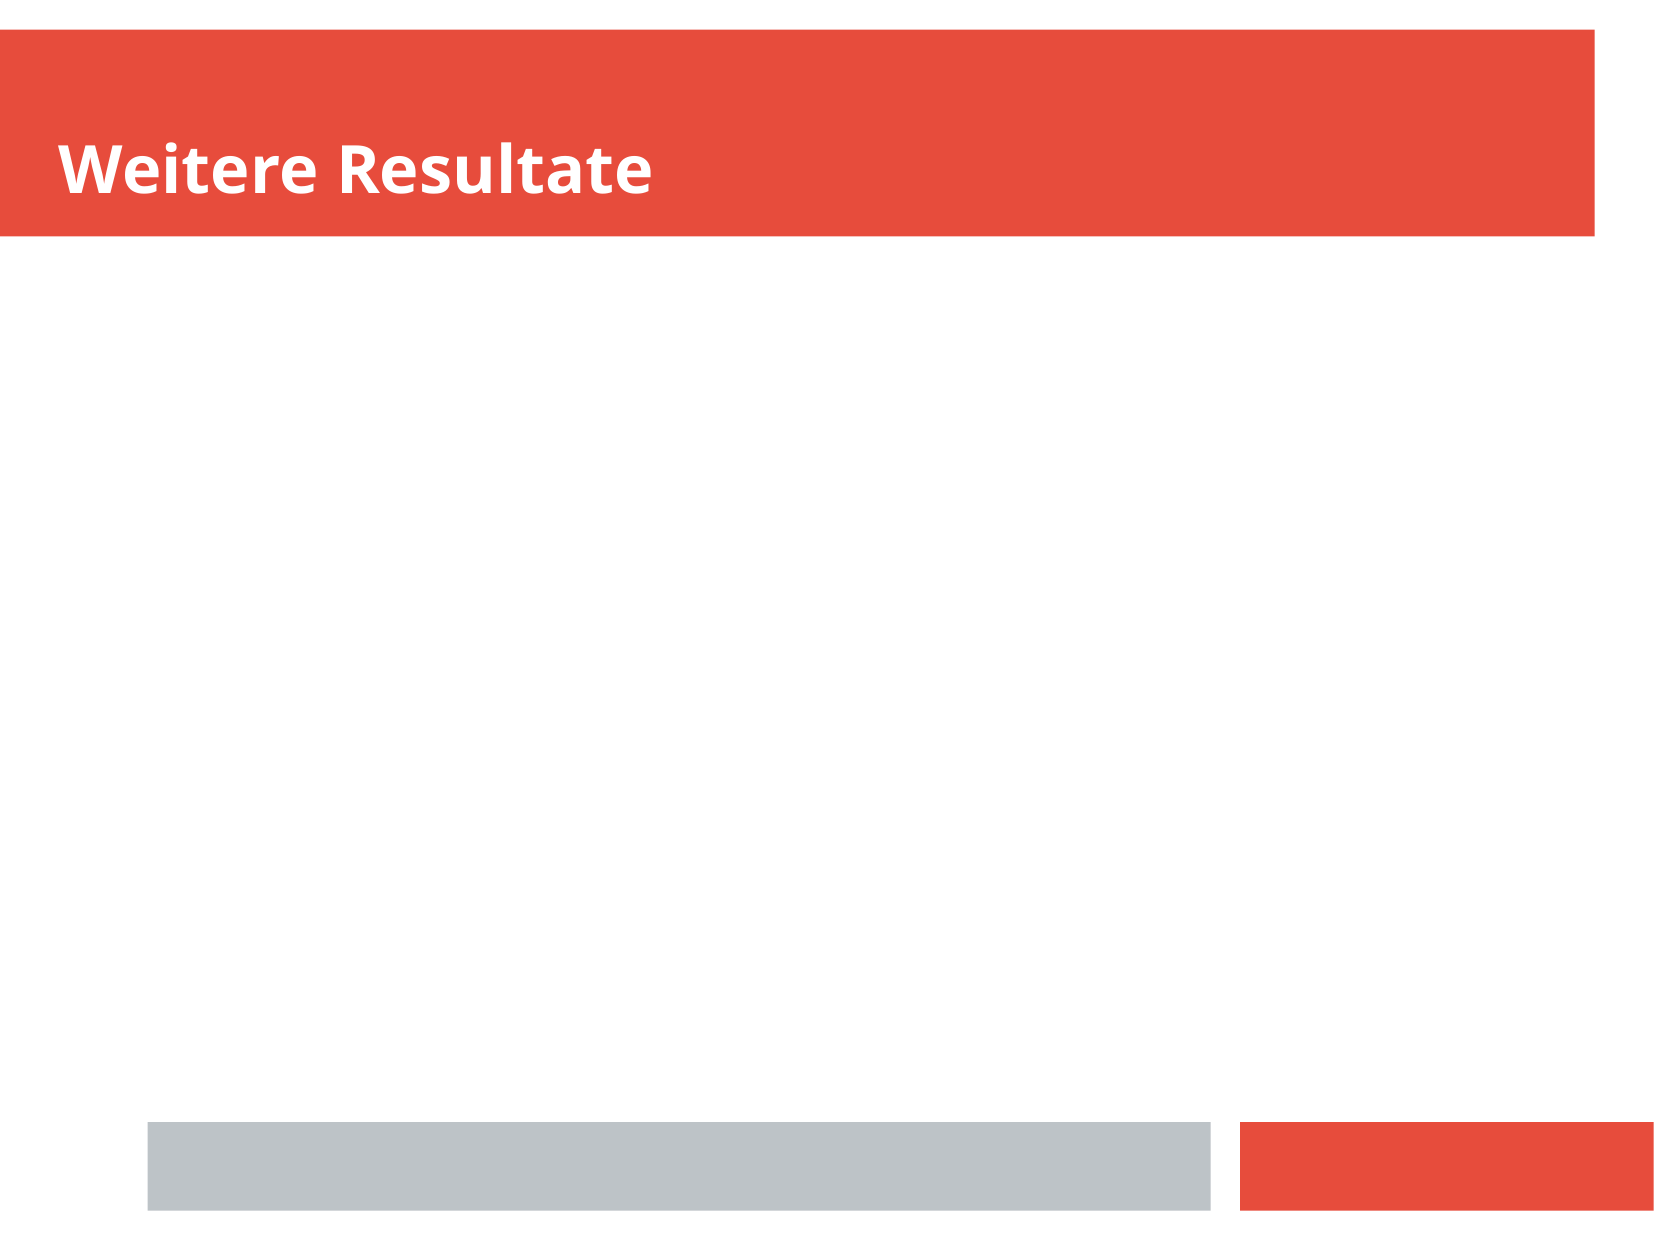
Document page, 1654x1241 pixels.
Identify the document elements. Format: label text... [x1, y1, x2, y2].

title Weitere Resultate [59, 59, 1595, 207]
